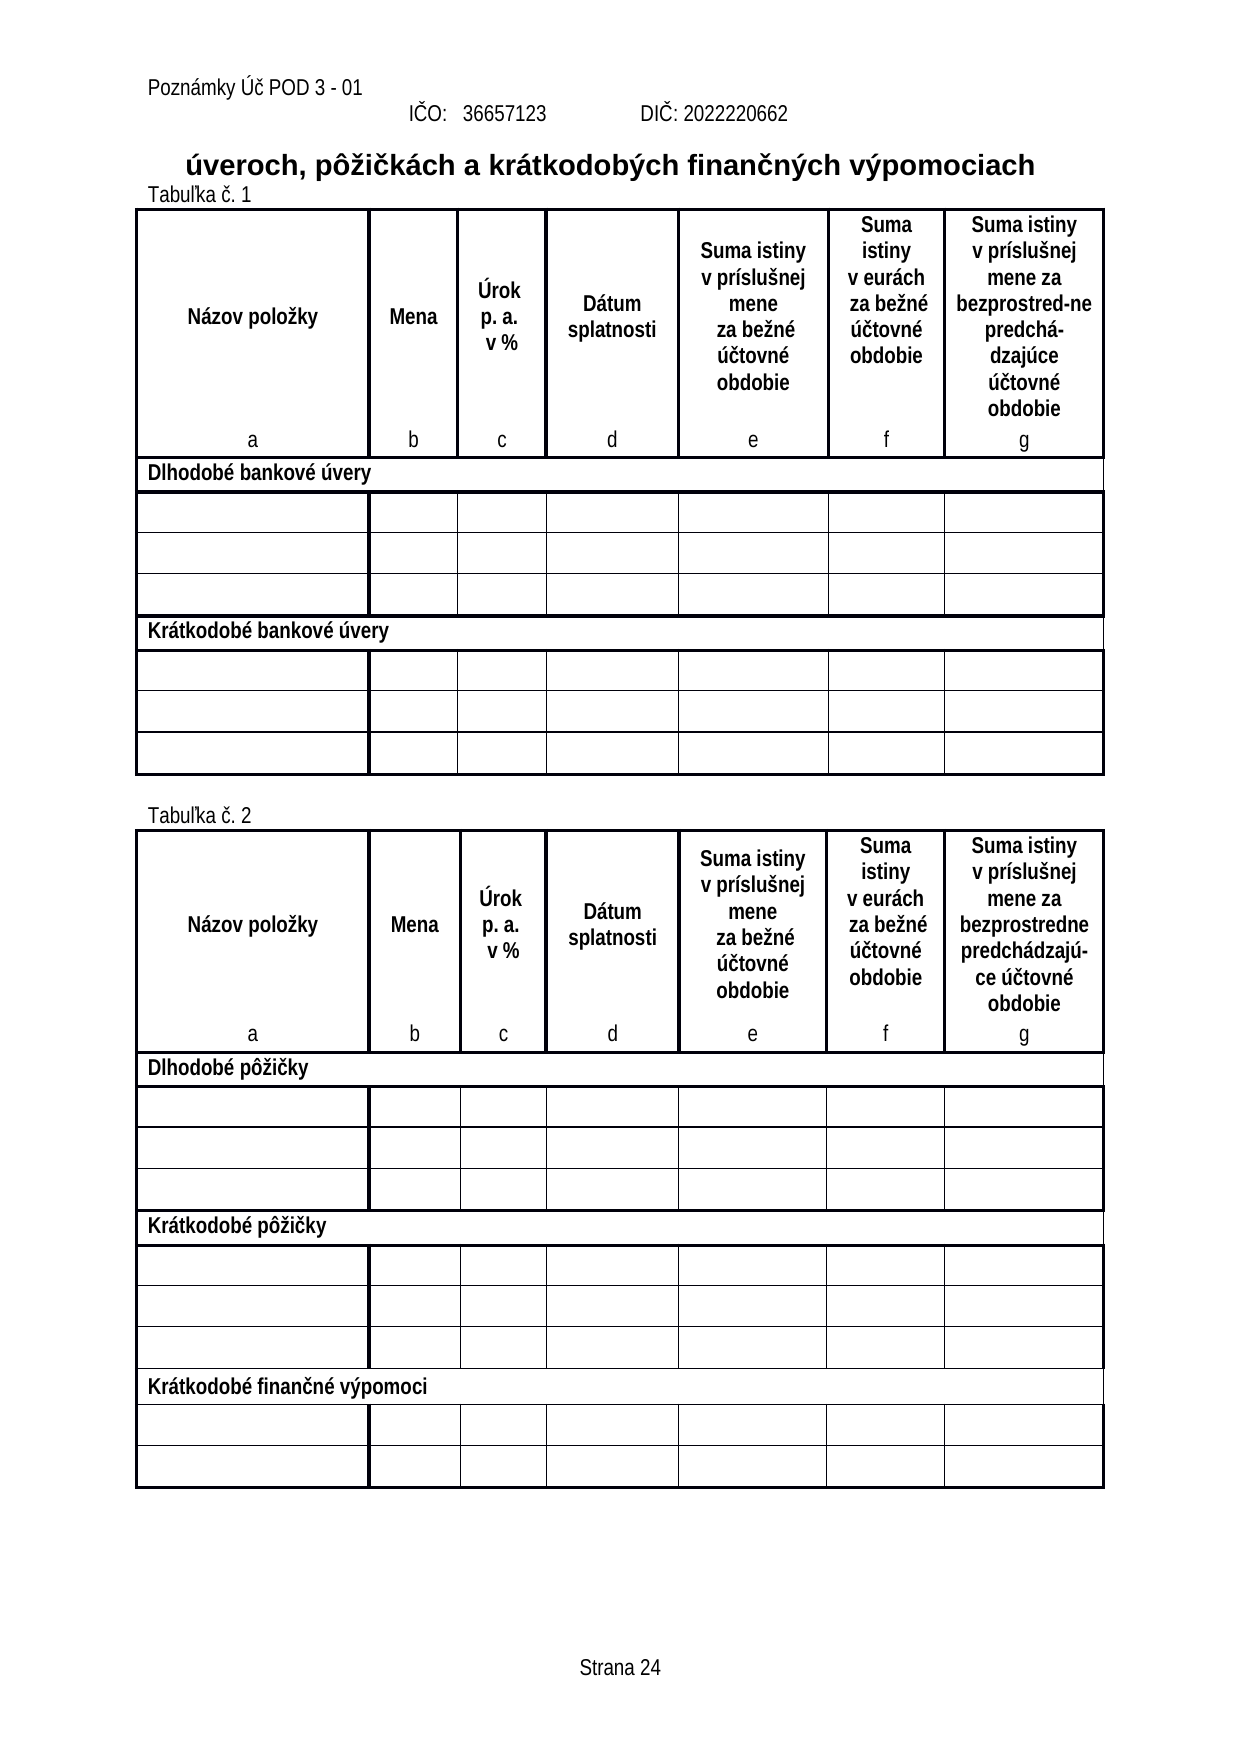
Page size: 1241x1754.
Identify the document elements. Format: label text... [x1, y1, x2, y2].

table_cell [547, 1286, 678, 1326]
table_cell [458, 652, 546, 690]
table_cell [679, 494, 828, 532]
table_header Dátum splatnosti [548, 832, 677, 1016]
table_cell [827, 1405, 944, 1445]
table_cell Dlhodobé pôžičky [138, 1054, 1103, 1085]
table_cell [945, 652, 1102, 690]
table_cell [547, 494, 678, 532]
table_cell [827, 1169, 944, 1209]
table_cell a [138, 1016, 367, 1051]
table_cell [547, 652, 678, 690]
table_cell [827, 1088, 944, 1126]
table_cell [945, 533, 1102, 573]
table_header Názov položky [138, 832, 367, 1016]
table_cell [945, 1405, 1102, 1445]
table_cell [138, 1446, 367, 1486]
table_cell f [828, 1016, 943, 1051]
table_cell [945, 733, 1102, 773]
table_cell e [681, 1016, 825, 1051]
title úveroch, pôžičkách a krátkodobých finančných výpomociach [148, 148, 1092, 181]
table_cell [371, 533, 457, 573]
table_cell [458, 533, 546, 573]
table_cell [461, 1405, 546, 1445]
table_cell [679, 1169, 826, 1209]
table_cell [138, 533, 367, 573]
table_cell [679, 1327, 826, 1367]
table_cell [371, 1247, 460, 1285]
table_cell [461, 1286, 546, 1326]
table_cell [829, 733, 944, 773]
table_cell [945, 1327, 1102, 1367]
table_cell a [138, 422, 367, 456]
table_cell [547, 1169, 678, 1209]
table_header Suma istiny v eurách za bežné účtovné obdobie [830, 211, 943, 422]
table_header Názov položky [138, 211, 367, 422]
table_cell [547, 1088, 678, 1126]
table_cell d [548, 1016, 677, 1051]
table_cell [461, 1088, 546, 1126]
table_cell [827, 1286, 944, 1326]
table_cell [945, 1446, 1102, 1486]
table_cell Krátkodobé finančné výpomoci [138, 1369, 1103, 1403]
table_cell [945, 1088, 1102, 1126]
table_cell [679, 533, 828, 573]
table_cell [679, 691, 828, 731]
table_cell [829, 574, 944, 614]
table_cell [461, 1327, 546, 1367]
table_cell [371, 574, 457, 614]
table_cell [547, 1128, 678, 1168]
table_cell [371, 691, 457, 731]
table_cell [371, 1128, 460, 1168]
table_cell [945, 691, 1102, 731]
table_cell [138, 1327, 367, 1367]
table_cell [547, 1327, 678, 1367]
table_cell [679, 574, 828, 614]
table_cell [461, 1169, 546, 1209]
table_cell [547, 1405, 678, 1445]
table_cell [371, 1327, 460, 1367]
table_header Suma istiny v príslušnej mene za bežné účtovné obdobie [680, 211, 827, 422]
table_header Mena [371, 211, 456, 422]
table_cell [945, 1286, 1102, 1326]
table_cell [945, 574, 1102, 614]
table_header Suma istiny v príslušnej mene za bezprostredne predchádzajú-ce účtovné obdobie [946, 832, 1102, 1016]
table_cell [138, 494, 367, 532]
table_cell [461, 1446, 546, 1486]
table_cell [827, 1247, 944, 1285]
table_cell [547, 1446, 678, 1486]
table_cell [547, 533, 678, 573]
table_cell [945, 494, 1102, 532]
table_cell [138, 691, 367, 731]
table_cell [827, 1327, 944, 1367]
table_cell e [680, 422, 827, 456]
table_cell Dlhodobé bankové úvery [138, 459, 1103, 490]
table_cell [679, 652, 828, 690]
table_cell [679, 1286, 826, 1326]
table_cell [945, 1128, 1102, 1168]
table_cell [138, 574, 367, 614]
table_header Dátum splatnosti [548, 211, 677, 422]
table_cell [138, 733, 367, 773]
table_cell g [946, 1016, 1102, 1051]
table_cell [371, 494, 457, 532]
table_header Úrok p. a. v % [459, 211, 544, 422]
table_cell [547, 691, 678, 731]
table_header Suma istiny v eurách za bežné účtovné obdobie [828, 832, 943, 1016]
table_cell g [946, 422, 1102, 456]
table_cell [679, 1247, 826, 1285]
table_cell [138, 1169, 367, 1209]
table_cell [138, 652, 367, 690]
table_cell [679, 1405, 826, 1445]
table_header Suma istiny v príslušnej mene za bežné účtovné obdobie [681, 832, 825, 1016]
table_cell [461, 1128, 546, 1168]
table_cell [138, 1128, 367, 1168]
table_cell [829, 691, 944, 731]
table_cell [458, 494, 546, 532]
table_cell b [371, 1016, 459, 1051]
table_cell [679, 1128, 826, 1168]
table_cell [371, 733, 457, 773]
table_header Mena [371, 832, 459, 1016]
table_cell [829, 533, 944, 573]
table_cell [371, 1446, 460, 1486]
table_header Suma istiny v príslušnej mene za bezprostred-ne predchá-dzajúce účtovné obdobie [946, 211, 1102, 422]
table_cell d [548, 422, 677, 456]
text Tabuľka č. 2 [148, 802, 1092, 829]
table_cell [679, 1088, 826, 1126]
table_cell f [830, 422, 943, 456]
table_cell [371, 1405, 460, 1445]
table_cell [138, 1247, 367, 1285]
table_cell [827, 1128, 944, 1168]
table_cell [461, 1247, 546, 1285]
table_cell [679, 1446, 826, 1486]
table_cell Krátkodobé pôžičky [138, 1212, 1103, 1243]
table_cell [371, 652, 457, 690]
table_cell [371, 1169, 460, 1209]
table_cell [138, 1088, 367, 1126]
table_header Úrok p. a. v % [462, 832, 544, 1016]
table_cell [458, 691, 546, 731]
table_cell [829, 652, 944, 690]
table_cell c [462, 1016, 544, 1051]
table_cell [945, 1247, 1102, 1285]
table_cell [138, 1286, 367, 1326]
table_cell b [371, 422, 456, 456]
table_cell [138, 1405, 367, 1445]
text Tabuľka č. 1 [148, 181, 1092, 208]
table_cell [458, 733, 546, 773]
table_cell [829, 494, 944, 532]
table_cell [547, 1247, 678, 1285]
table_cell [371, 1088, 460, 1126]
table_cell c [459, 422, 544, 456]
table_cell [458, 574, 546, 614]
table_cell [371, 1286, 460, 1326]
table_cell [679, 733, 828, 773]
table_cell [547, 574, 678, 614]
table_cell [827, 1446, 944, 1486]
table_cell [945, 1169, 1102, 1209]
table_cell [547, 733, 678, 773]
table_cell Krátkodobé bankové úvery [138, 618, 1103, 649]
